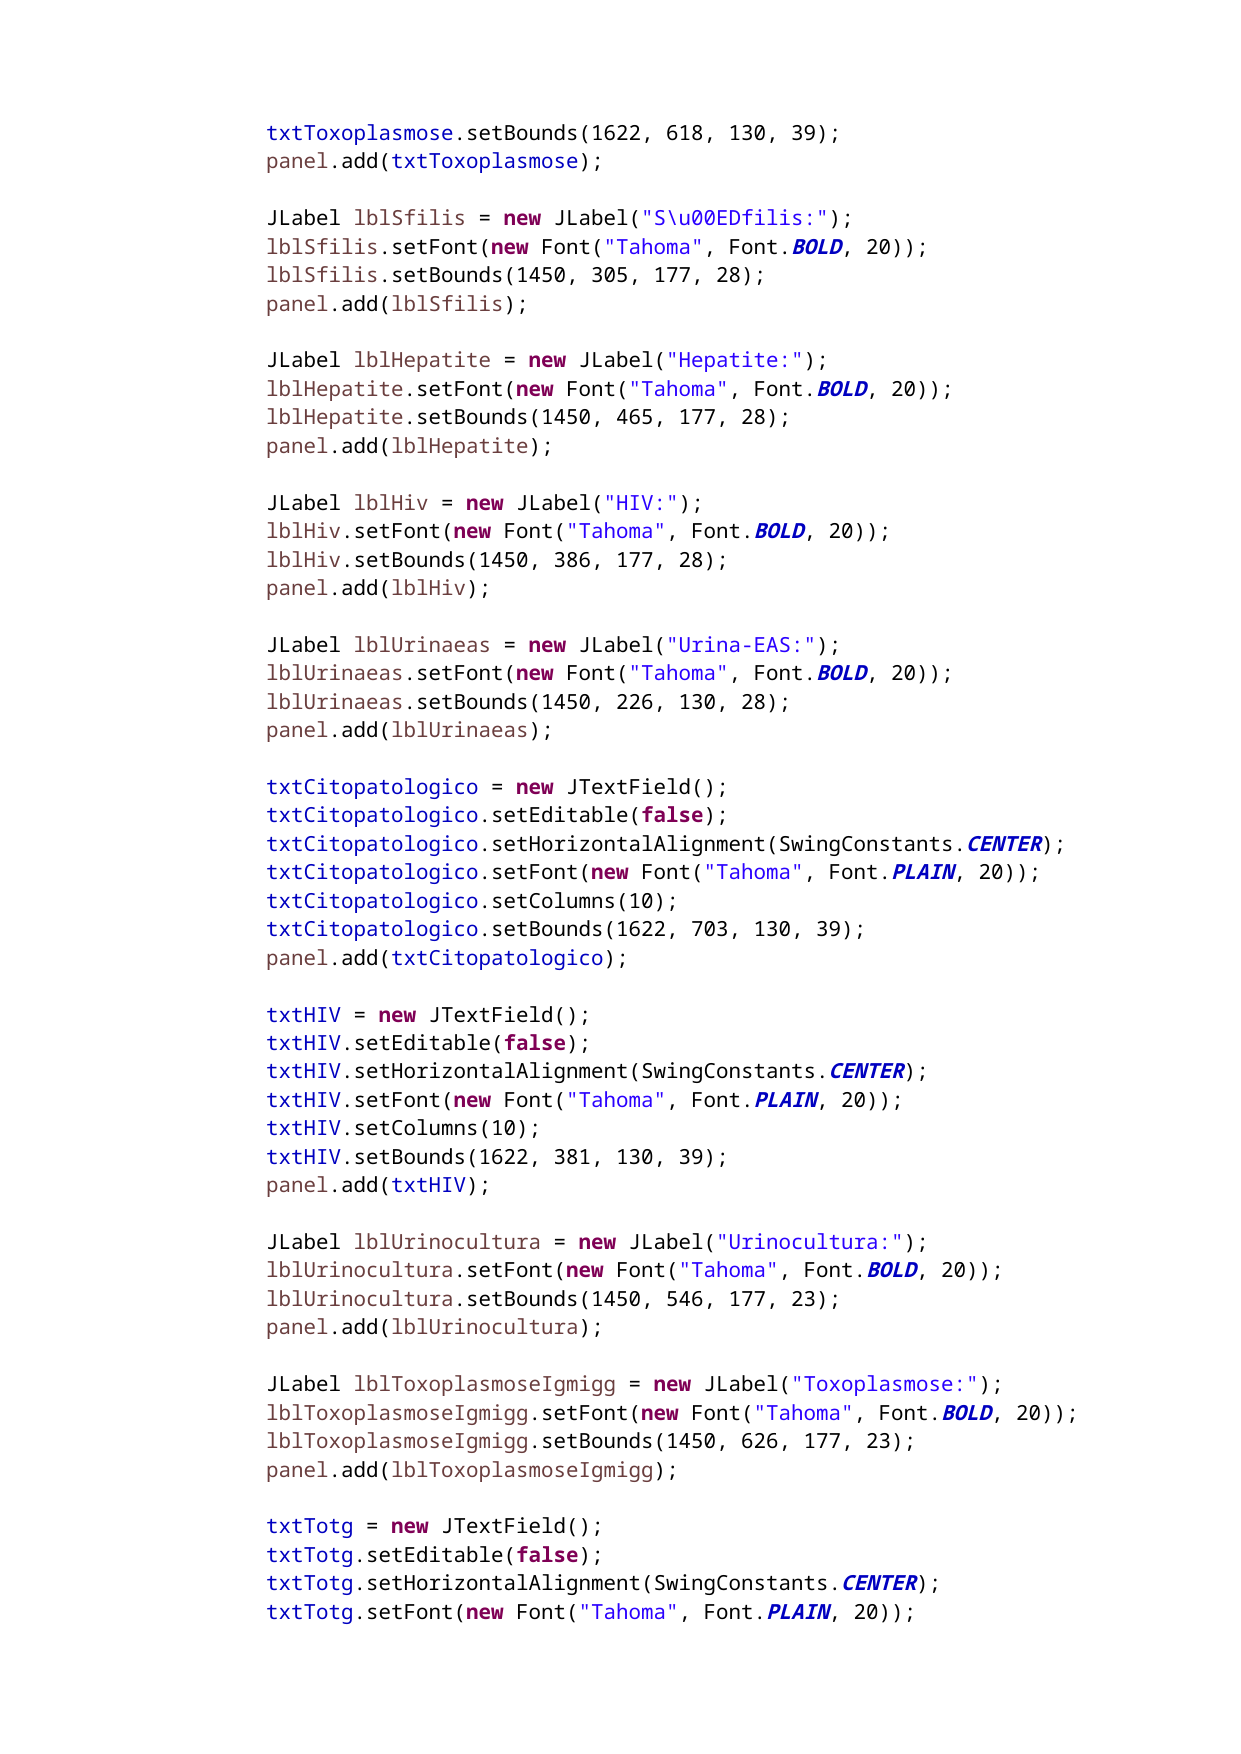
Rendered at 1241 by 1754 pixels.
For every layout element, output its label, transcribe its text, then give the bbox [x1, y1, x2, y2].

text panel.add(lblToxoplasmoseIgmigg); [118, 1455, 1122, 1483]
text txtHIV.setFont(new Font("Tahoma", Font.PLAIN, 20)); [118, 1085, 1122, 1113]
text txtTotg.setFont(new Font("Tahoma", Font.PLAIN, 20)); [118, 1597, 1122, 1625]
text txtCitopatologico = new JTextField(); [118, 772, 1122, 801]
text panel.add(txtCitopatologico); [118, 943, 1122, 971]
text txtTotg.setHorizontalAlignment(SwingConstants.CENTER); [118, 1568, 1122, 1597]
text panel.add(lblUrinaeas); [118, 715, 1122, 744]
text panel.add(lblSfilis); [118, 289, 1122, 317]
text txtCitopatologico.setFont(new Font("Tahoma", Font.PLAIN, 20)); [118, 857, 1122, 886]
text txtTotg.setEditable(false); [118, 1540, 1122, 1568]
text lblHiv.setBounds(1450, 386, 177, 28); [118, 545, 1122, 573]
text txtCitopatologico.setColumns(10); [118, 886, 1122, 914]
text txtHIV = new JTextField(); [118, 1000, 1122, 1028]
text panel.add(lblHiv); [118, 573, 1122, 602]
text panel.add(txtHIV); [118, 1170, 1122, 1199]
text JLabel lblUrinaeas = new JLabel("Urina-EAS:"); [118, 630, 1122, 658]
text lblHiv.setFont(new Font("Tahoma", Font.BOLD, 20)); [118, 516, 1122, 545]
text lblUrinocultura.setFont(new Font("Tahoma", Font.BOLD, 20)); [118, 1256, 1122, 1284]
text lblToxoplasmoseIgmigg.setFont(new Font("Tahoma", Font.BOLD, 20)); [118, 1398, 1122, 1426]
text txtHIV.setHorizontalAlignment(SwingConstants.CENTER); [118, 1057, 1122, 1085]
text lblUrinaeas.setFont(new Font("Tahoma", Font.BOLD, 20)); [118, 658, 1122, 687]
text panel.add(lblUrinocultura); [118, 1312, 1122, 1341]
text txtCitopatologico.setEditable(false); [118, 801, 1122, 829]
text txtCitopatologico.setHorizontalAlignment(SwingConstants.CENTER); [118, 829, 1122, 857]
text JLabel lblHiv = new JLabel("HIV:"); [118, 488, 1122, 516]
text JLabel lblHepatite = new JLabel("Hepatite:"); [118, 346, 1122, 374]
text JLabel lblUrinocultura = new JLabel("Urinocultura:"); [118, 1227, 1122, 1256]
text txtToxoplasmose.setBounds(1622, 618, 130, 39); [118, 118, 1122, 147]
text lblHepatite.setFont(new Font("Tahoma", Font.BOLD, 20)); [118, 374, 1122, 402]
text lblSfilis.setFont(new Font("Tahoma", Font.BOLD, 20)); [118, 232, 1122, 260]
text txtHIV.setEditable(false); [118, 1028, 1122, 1057]
text txtHIV.setBounds(1622, 381, 130, 39); [118, 1142, 1122, 1170]
text lblSfilis.setBounds(1450, 305, 177, 28); [118, 260, 1122, 289]
text lblUrinaeas.setBounds(1450, 226, 130, 28); [118, 687, 1122, 715]
text JLabel lblSfilis = new JLabel("S\u00EDfilis:"); [118, 203, 1122, 232]
text lblUrinocultura.setBounds(1450, 546, 177, 23); [118, 1284, 1122, 1312]
text lblToxoplasmoseIgmigg.setBounds(1450, 626, 177, 23); [118, 1426, 1122, 1455]
text txtHIV.setColumns(10); [118, 1113, 1122, 1142]
text txtCitopatologico.setBounds(1622, 703, 130, 39); [118, 914, 1122, 943]
text JLabel lblToxoplasmoseIgmigg = new JLabel("Toxoplasmose:"); [118, 1369, 1122, 1398]
text panel.add(txtToxoplasmose); [118, 147, 1122, 175]
text txtTotg = new JTextField(); [118, 1512, 1122, 1540]
text panel.add(lblHepatite); [118, 431, 1122, 459]
text lblHepatite.setBounds(1450, 465, 177, 28); [118, 402, 1122, 431]
